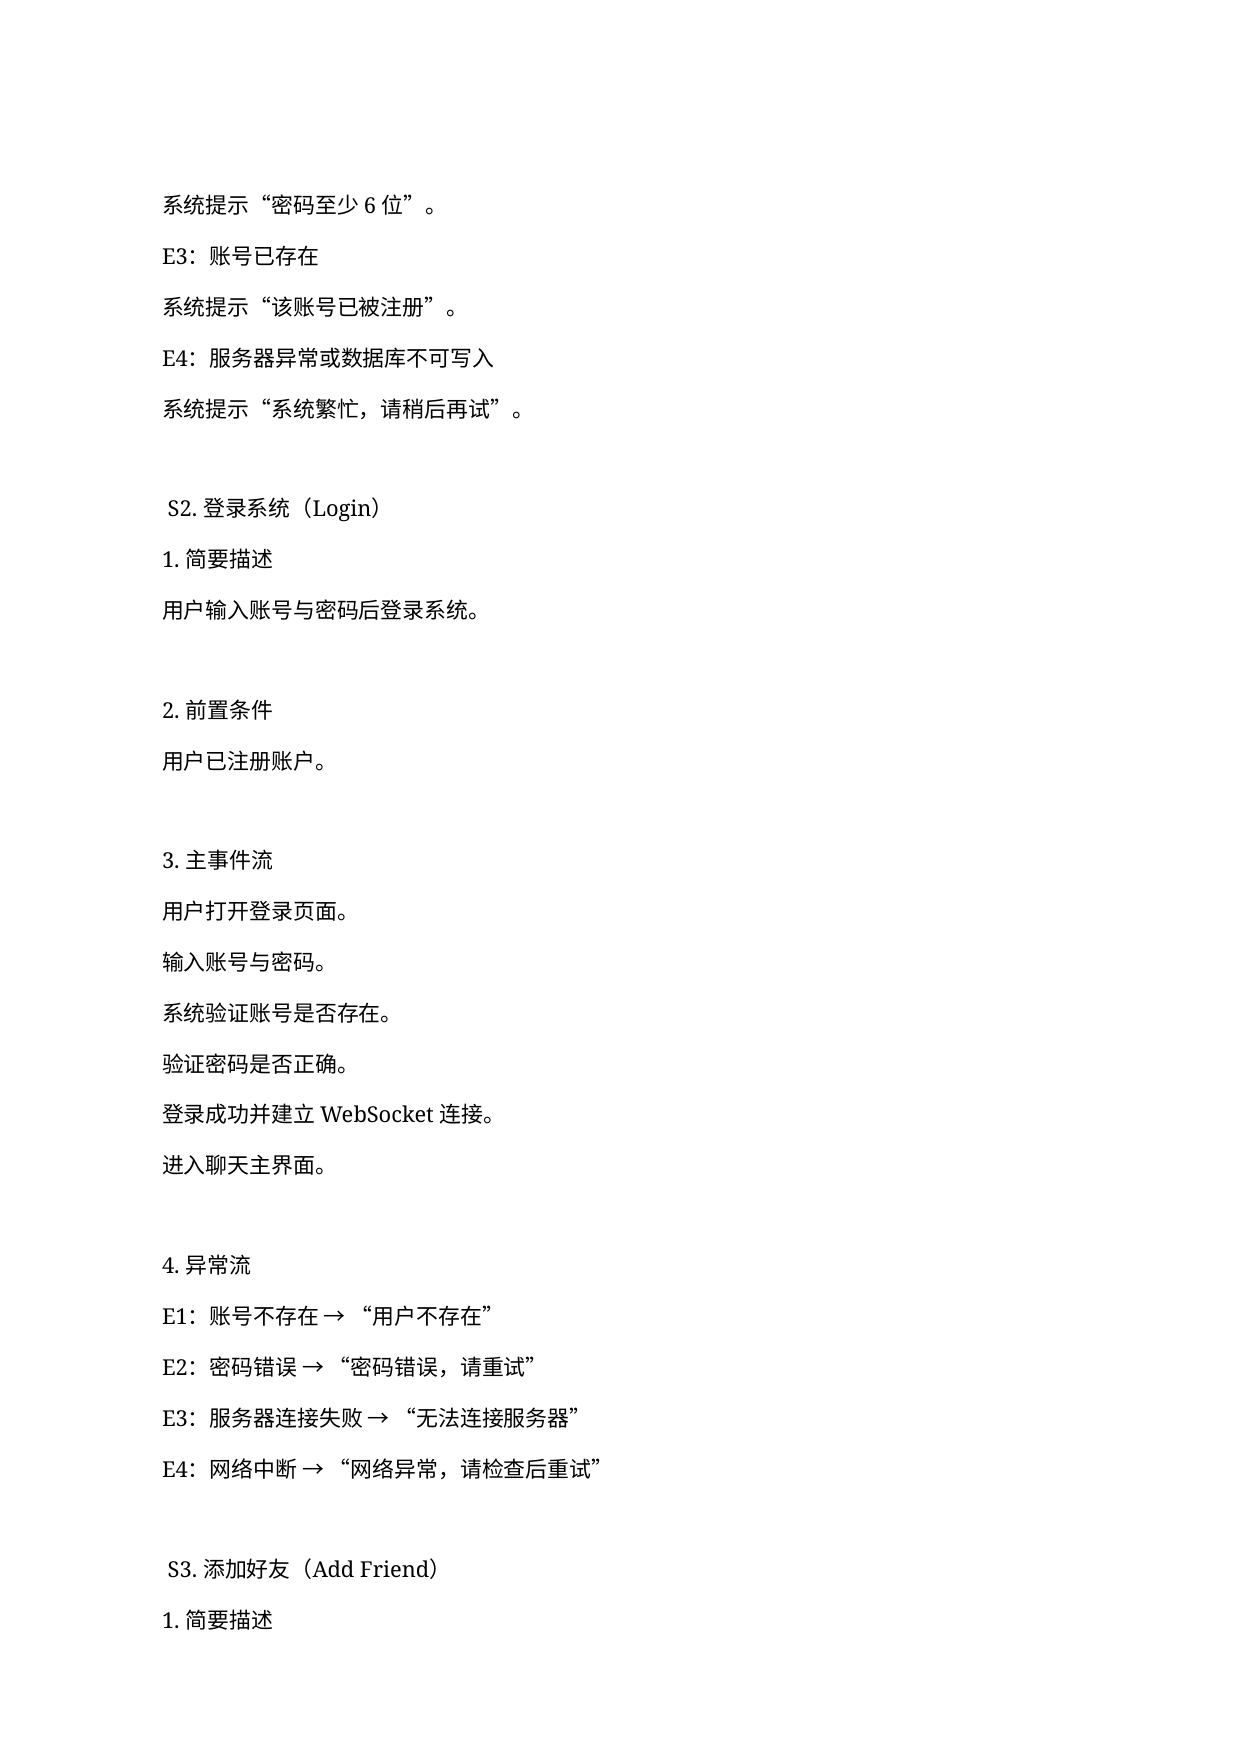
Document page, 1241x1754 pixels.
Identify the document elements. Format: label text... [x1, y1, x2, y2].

text 1. 简要描述 [118, 542, 1122, 574]
text 用户打开登录页面。 [118, 894, 1122, 926]
text 用户已注册账户。 [118, 744, 1122, 775]
text 用户输入账号与密码后登录系统。 [118, 593, 1122, 625]
text E4：服务器异常或数据库不可写入 [118, 341, 1122, 372]
text E3：服务器连接失败 → “无法连接服务器” [118, 1401, 1122, 1433]
text S3. 添加好友（Add Friend） [118, 1552, 1122, 1584]
text 1. 简要描述 [118, 1603, 1122, 1635]
text 系统验证账号是否存在。 [118, 996, 1122, 1027]
text 系统提示“密码至少 6 位”。 [118, 188, 1122, 219]
text 系统提示“系统繁忙，请稍后再试”。 [118, 392, 1122, 423]
text 2. 前置条件 [118, 693, 1122, 724]
text 3. 主事件流 [118, 843, 1122, 875]
text S2. 登录系统（Login） [118, 491, 1122, 523]
text E3：账号已存在 [118, 239, 1122, 270]
text E2：密码错误 → “密码错误，请重试” [118, 1350, 1122, 1382]
text 系统提示“该账号已被注册”。 [118, 290, 1122, 321]
text 进入聊天主界面。 [118, 1148, 1122, 1180]
text E4：网络中断 → “网络异常，请检查后重试” [118, 1452, 1122, 1484]
text 验证密码是否正确。 [118, 1047, 1122, 1078]
text 输入账号与密码。 [118, 945, 1122, 977]
text E1：账号不存在 → “用户不存在” [118, 1299, 1122, 1331]
text 登录成功并建立 WebSocket 连接。 [118, 1097, 1122, 1129]
text 4. 异常流 [118, 1248, 1122, 1280]
